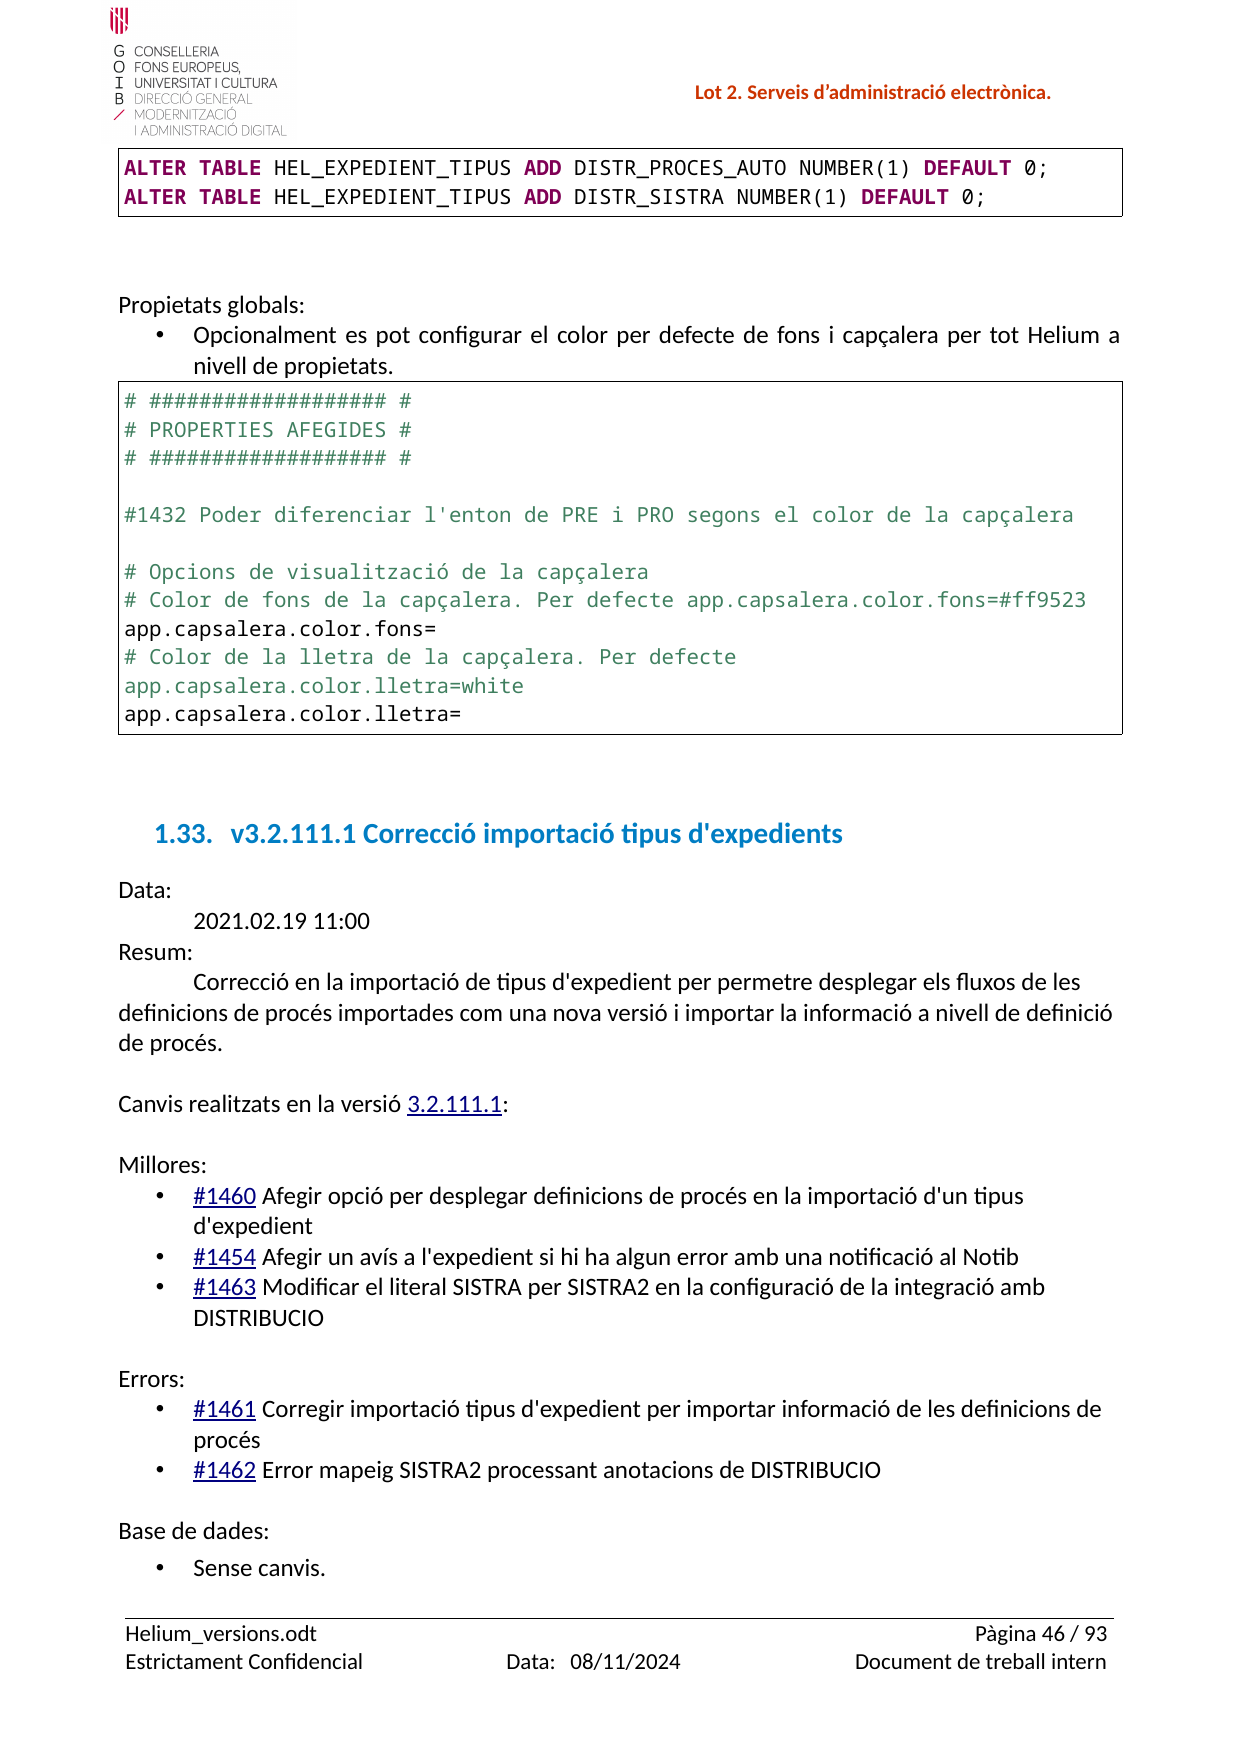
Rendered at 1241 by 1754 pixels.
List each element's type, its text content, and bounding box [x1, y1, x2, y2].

table_header ALTER TABLE HEL_EXPEDIENT_TIPUS ADD DISTR_PROCES_AUTO NUMBER(1) DEFAULT 0; ALTER TABLE HEL_EXPEDIENT_TIPUS ADD DISTR_SISTRA NUMBER(1) DEFAULT 0; [119, 149, 1122, 216]
list Sense canvis. [156, 1552, 1122, 1582]
list #1463 Modificar el literal SISTRA per SISTRA2 en la configuració de la integració amb DISTRIBUCIO [156, 1271, 1122, 1332]
subtitle v3.2.111.1 Correcció importació tipus d'expedients [153, 815, 1122, 851]
text Base de dades: [118, 1516, 1122, 1546]
text Data: [118, 874, 1122, 905]
text Millores: [118, 1149, 1122, 1180]
list #1461 Corregir importació tipus d'expedient per importar informació de les definicions de procés [156, 1393, 1122, 1454]
list #1454 Afegir un avís a l'expedient si hi ha algun error amb una notificació al Notib [156, 1241, 1122, 1271]
text 2021.02.19 11:00 [118, 905, 1122, 936]
text Resum: [118, 936, 1122, 966]
list Opcionalment es pot configurar el color per defecte de fons i capçalera per tot Helium a nivell de propietats. [156, 320, 1122, 381]
text Propietats globals: [118, 289, 1122, 320]
text Correcció en la importació de tipus d'expedient per permetre desplegar els fluxos de les definicions de procés importades com una nova versió i importar la informació a nivell de definició de procés. [118, 966, 1122, 1058]
picture [100, 0, 297, 144]
text Errors: [118, 1363, 1122, 1393]
text Canvis realitzats en la versió 3.2.111.1: [118, 1088, 1122, 1119]
table_header # ################### # # PROPERTIES AFEGIDES # # ################### # #1432 Poder diferenciar l'enton de PRE i PRO segons el color de la capçalera # Opcions de visualització de la capçalera # Color de fons de la capçalera. Per defecte app.capsalera.color.fons=#ff9523 app.capsalera.color.fons= # Color de la lletra de la capçalera. Per defecte app.capsalera.color.lletra=white app.capsalera.color.lletra= [119, 382, 1122, 733]
list #1460 Afegir opció per desplegar definicions de procés en la importació d'un tipus d'expedient [156, 1180, 1122, 1241]
list #1462 Error mapeig SISTRA2 processant anotacions de DISTRIBUCIO [156, 1454, 1122, 1485]
